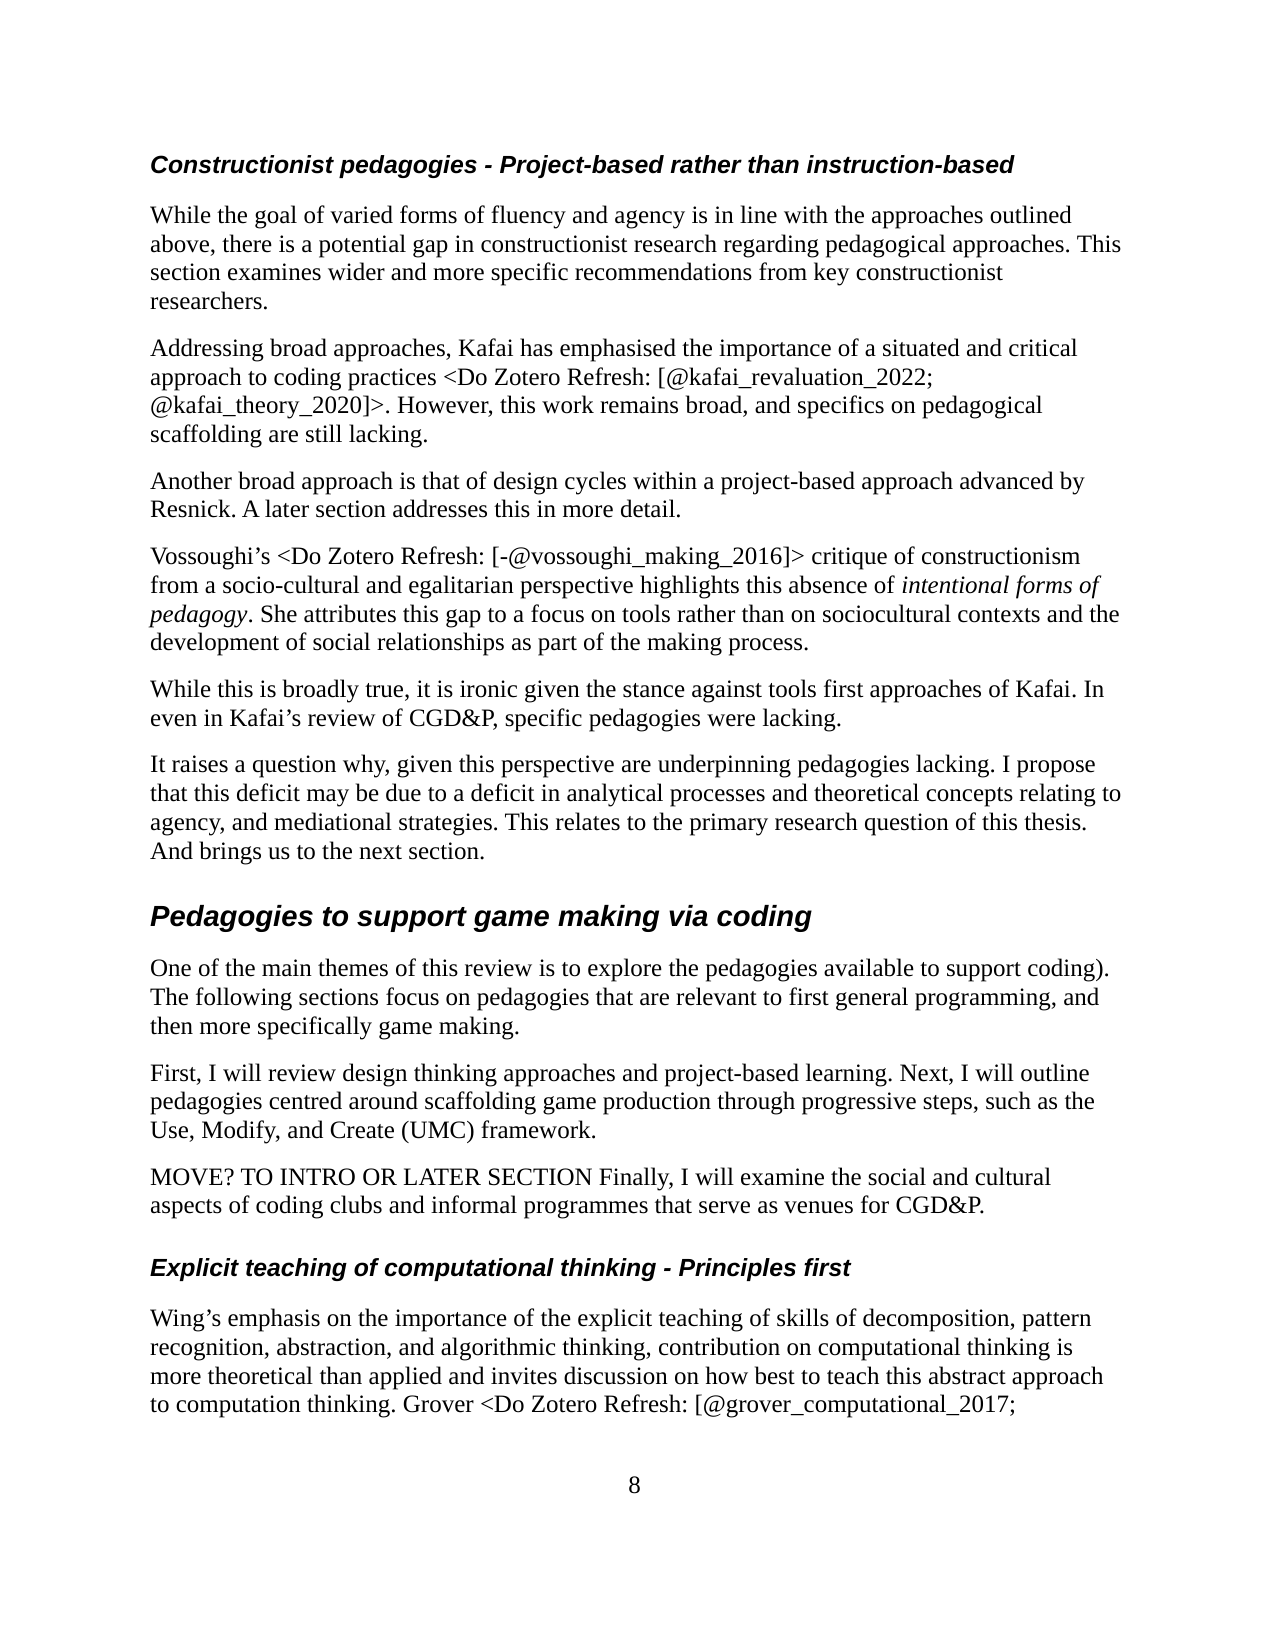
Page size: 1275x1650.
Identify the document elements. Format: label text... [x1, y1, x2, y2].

text It raises a question why, given this perspective are underpinning pedagogies lacking. I propose that this deficit may be due to a deficit in analytical processes and theoretical concepts relating to agency, and mediational strategies. This relates to the primary research question of this thesis. And brings us to the next section. [150, 749, 1125, 864]
subtitle Pedagogies to support game making via coding [150, 898, 1125, 932]
text Another broad approach is that of design cycles within a project-based approach advanced by Resnick. A later section addresses this in more detail. [150, 466, 1125, 523]
subtitle Constructionist pedagogies - Project-based rather than instruction-based [150, 150, 1125, 178]
text Addressing broad approaches, Kafai has emphasised the importance of a situated and critical approach to coding practices <Do Zotero Refresh: [@kafai_revaluation_2022; @kafai_theory_2020]>. However, this work remains broad, and specifics on pedagogical scaffolding are still lacking. [150, 333, 1125, 448]
text Vossoughi’s <Do Zotero Refresh: [-@vossoughi_making_2016]> critique of constructionism from a socio-cultural and egalitarian perspective highlights this absence of intentional forms of pedagogy. She attributes this gap to a focus on tools rather than on sociocultural contexts and the development of social relationships as part of the making process. [150, 541, 1125, 656]
text One of the main themes of this review is to explore the pedagogies available to support coding). The following sections focus on pedagogies that are relevant to first general programming, and then more specifically game making. [150, 953, 1125, 1040]
text While the goal of varied forms of fluency and agency is in line with the approaches outlined above, there is a potential gap in constructionist research regarding pedagogical approaches. This section examines wider and more specific recommendations from key constructionist researchers. [150, 200, 1125, 315]
subtitle Explicit teaching of computational thinking - Principles first [150, 1253, 1125, 1282]
text First, I will review design thinking approaches and project-based learning. Next, I will outline pedagogies centred around scaffolding game production through progressive steps, such as the Use, Modify, and Create (UMC) framework. [150, 1058, 1125, 1144]
text While this is broadly true, it is ironic given the stance against tools first approaches of Kafai. In even in Kafai’s review of CGD&P, specific pedagogies were lacking. [150, 674, 1125, 732]
text MOVE? TO INTRO OR LATER SECTION Finally, I will examine the social and cultural aspects of coding clubs and informal programmes that serve as venues for CGD&P. [150, 1162, 1125, 1219]
text Wing’s emphasis on the importance of the explicit teaching of skills of decomposition, pattern recognition, abstraction, and algorithmic thinking, contribution on computational thinking is more theoretical than applied and invites discussion on how best to teach this abstract approach to computation thinking. Grover <Do Zotero Refresh: [@grover_computational_2017; [150, 1303, 1125, 1418]
